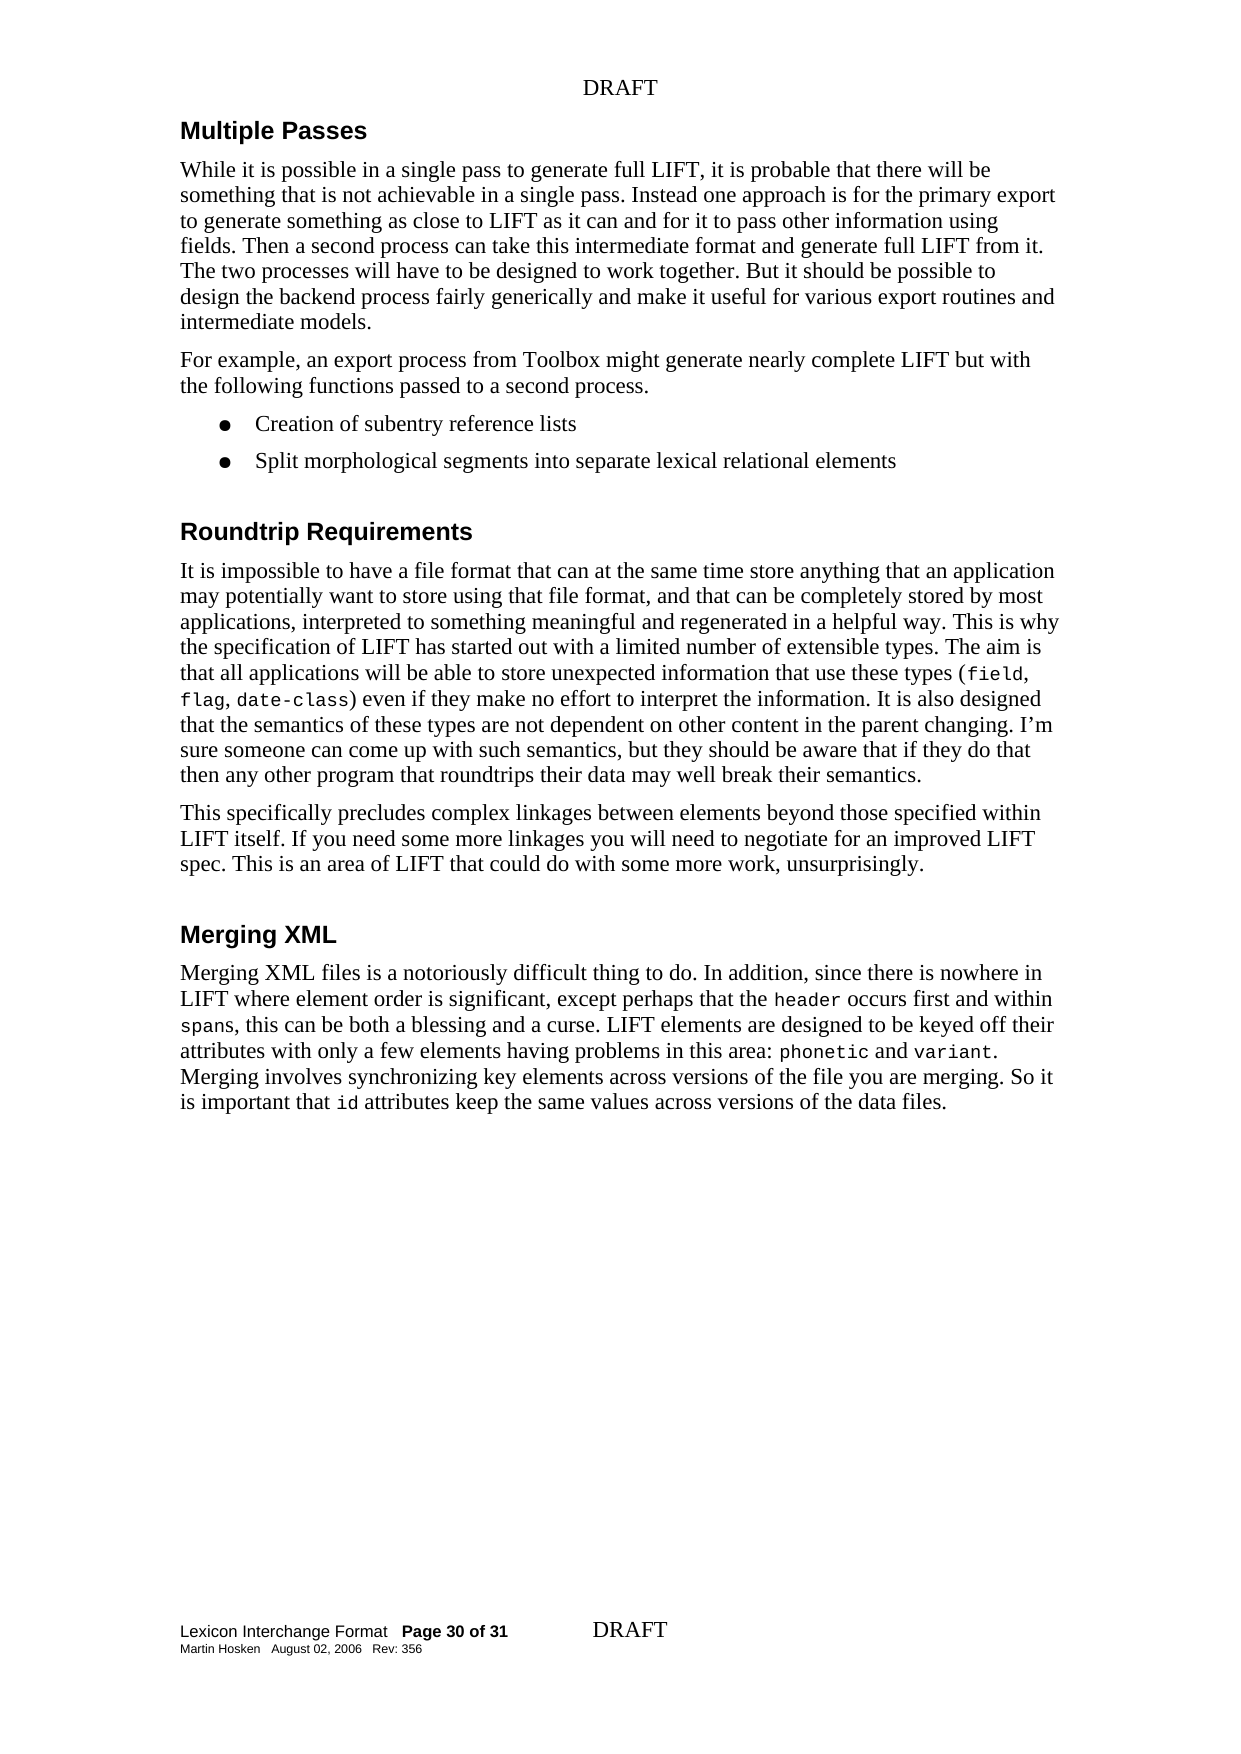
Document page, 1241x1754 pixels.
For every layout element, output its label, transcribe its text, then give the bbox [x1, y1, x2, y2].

text It is impossible to have a file format that can at the same time store anything that an application may potentially want to store using that file format, and that can be completely stored by most applications, interpreted to something meaningful and regenerated in a helpful way. This is why the specification of LIFT has started out with a limited number of extensible types. The aim is that all applications will be able to store unexpected information that use these types (field, flag, date-class) even if they make no effort to interpret the information. It is also designed that the semantics of these types are not dependent on other content in the parent changing. I’m sure someone can come up with such semantics, but they should be aware that if they do that then any other program that roundtrips their data may well break their semantics. [180, 558, 1061, 788]
text Merging XML files is a notoriously difficult thing to do. In addition, since there is nowhere in LIFT where element order is significant, except perhaps that the header occurs first and within spans, this can be both a blessing and a curse. LIFT elements are designed to be keyed off their attributes with only a few elements having problems in this area: phonetic and variant. Merging involves synchronizing key elements across versions of the file you are merging. So it is important that id attributes keep the same values across versions of the data files. [180, 960, 1061, 1115]
text This specifically precludes complex linkages between elements beyond those specified within LIFT itself. If you need some more linkages you will need to negotiate for an improved LIFT spec. This is an area of LIFT that could do with some more work, unsurprisingly. [180, 800, 1061, 877]
text While it is possible in a single pass to generate full LIFT, it is probable that there will be something that is not achievable in a single pass. Instead one approach is for the primary export to generate something as close to LIFT as it can and for it to pass other information using fields. Then a second process can take this intermediate format and generate full LIFT from it. The two processes will have to be designed to work together. But it should be possible to design the backend process fairly generically and make it useful for various export routines and intermediate models. [180, 157, 1061, 335]
subtitle Multiple Passes [180, 117, 1061, 145]
list Split morphological segments into separate lexical relational elements [217, 448, 1061, 474]
text For example, an export process from Toolbox might generate nearly complete LIFT but with the following functions passed to a second process. [180, 347, 1061, 398]
list Creation of subentry reference lists [217, 411, 1061, 436]
subtitle Merging XML [180, 921, 1061, 948]
subtitle Roundtrip Requirements [180, 518, 1061, 546]
